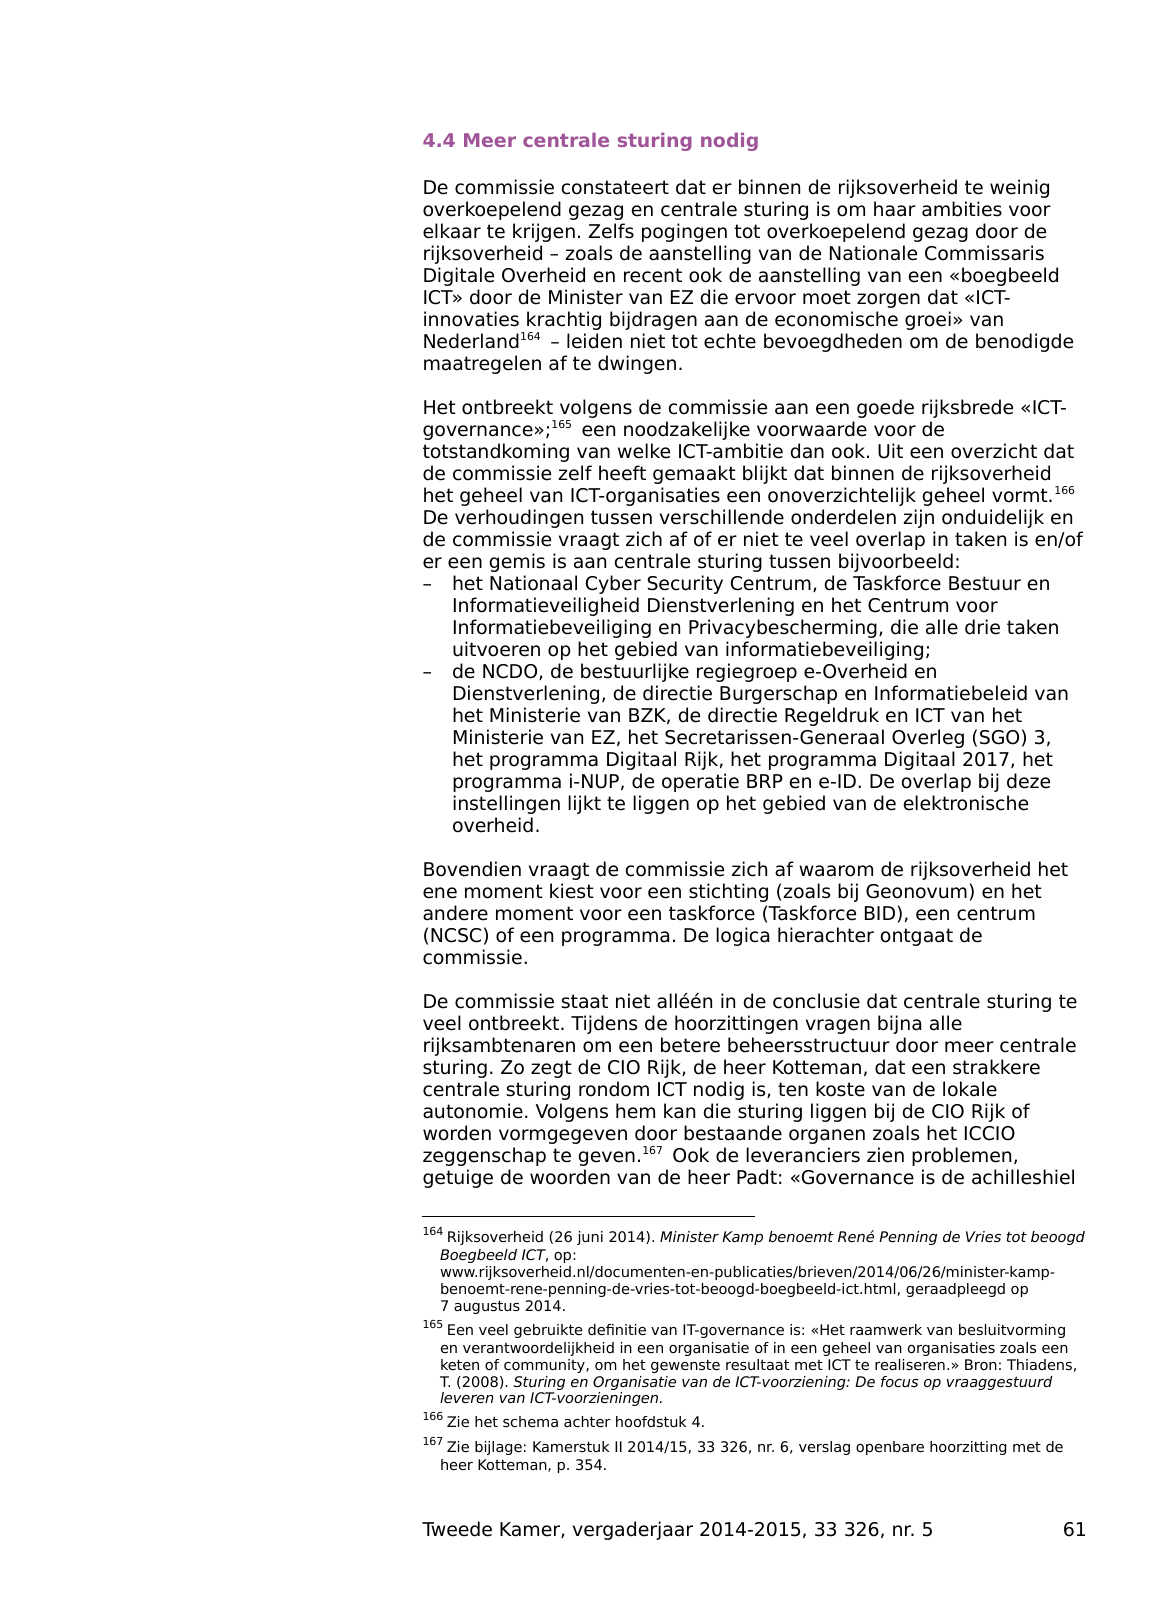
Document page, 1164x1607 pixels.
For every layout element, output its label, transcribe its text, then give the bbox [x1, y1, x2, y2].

text Een veel gebruikte definitie van IT-governance is: «Het raamwerk van besluitvorming en verantwoordelijkheid in een organisatie of in een geheel van organisaties zoals een keten of community, om het gewenste resultaat met ICT te realiseren.» Bron: Thiadens, T. (2008). Sturing en Organisatie van de ICT-voorziening: De focus op vraaggestuurd leveren van ICT-voorzieningen. [422, 1318, 1087, 1407]
text Bovendien vraagt de commissie zich af waarom de rijksoverheid het ene moment kiest voor een stichting (zoals bij Geonovum) en het andere moment voor een taskforce (Taskforce BID), een centrum (NCSC) of een programma. De logica hierachter ontgaat de commissie. [422, 859, 1087, 968]
text De commissie staat niet alléén in de conclusie dat centrale sturing te veel ontbreekt. Tijdens de hoorzittingen vragen bijna alle rijksambtenaren om een betere beheersstructuur door meer centrale sturing. Zo zegt de CIO Rijk, de heer Kotteman, dat een strakkere centrale sturing rondom ICT nodig is, ten koste van de lokale autonomie. Volgens hem kan die sturing liggen bij de CIO Rijk of worden vormgegeven door bestaande organen zoals het ICCIO zeggenschap te geven. Ook de leveranciers zien problemen, getuige de woorden van de heer Padt: «Governance is de achilleshiel [422, 991, 1087, 1188]
text Rijksoverheid (26 juni 2014). Minister Kamp benoemt René Penning de Vries tot beoogd Boegbeeld ICT, op: www.rijksoverheid.nl/documenten-en-publicaties/brieven/2014/06/26/minister-kamp-benoemt-rene-penning-de-vries-tot-beoogd-boegbeeld-ict.html, geraadpleegd op 7 augustus 2014. [422, 1225, 1087, 1315]
subtitle 4.4 Meer centrale sturing nodig [422, 130, 1087, 152]
text De commissie constateert dat er binnen de rijksoverheid te weinig overkoepelend gezag en centrale sturing is om haar ambities voor elkaar te krijgen. Zelfs pogingen tot overkoepelend gezag door de rijksoverheid – zoals de aanstelling van de Nationale Commissaris Digitale Overheid en recent ook de aanstelling van een «boegbeeld ICT» door de Minister van EZ die ervoor moet zorgen dat «ICT-innovaties krachtig bijdragen aan de economische groei» van Nederland – leiden niet tot echte bevoegdheden om de benodigde maatregelen af te dwingen. [422, 177, 1087, 375]
text Zie het schema achter hoofdstuk 4. [422, 1410, 1087, 1432]
text Zie bijlage: Kamerstuk II 2014/15, 33 326, nr. 6, verslag openbare hoorzitting met de heer Kotteman, p. 354. [422, 1435, 1087, 1474]
text – de NCDO, de bestuurlijke regiegroep e-Overheid en Dienstverlening, de directie Burgerschap en Informatiebeleid van het Ministerie van BZK, de directie Regeldruk en ICT van het Ministerie van EZ, het Secretarissen-Generaal Overleg (SGO) 3, het programma Digitaal Rijk, het programma Digitaal 2017, het programma i-NUP, de operatie BRP en e-ID. De overlap bij deze instellingen lijkt te liggen op het gebied van de elektronische overheid. [422, 661, 1087, 836]
text Het ontbreekt volgens de commissie aan een goede rijksbrede «ICT-governance»; een noodzakelijke voorwaarde voor de totstandkoming van welke ICT-ambitie dan ook. Uit een overzicht dat de commissie zelf heeft gemaakt blijkt dat binnen de rijksoverheid het geheel van ICT-organisaties een onoverzichtelijk geheel vormt. De verhoudingen tussen verschillende onderdelen zijn onduidelijk en de commissie vraagt zich af of er niet te veel overlap in taken is en/of er een gemis is aan centrale sturing tussen bijvoorbeeld: [422, 397, 1087, 573]
text – het Nationaal Cyber Security Centrum, de Taskforce Bestuur en Informatieveiligheid Dienstverlening en het Centrum voor Informatiebeveiliging en Privacybescherming, die alle drie taken uitvoeren op het gebied van informatiebeveiliging; [422, 573, 1087, 661]
